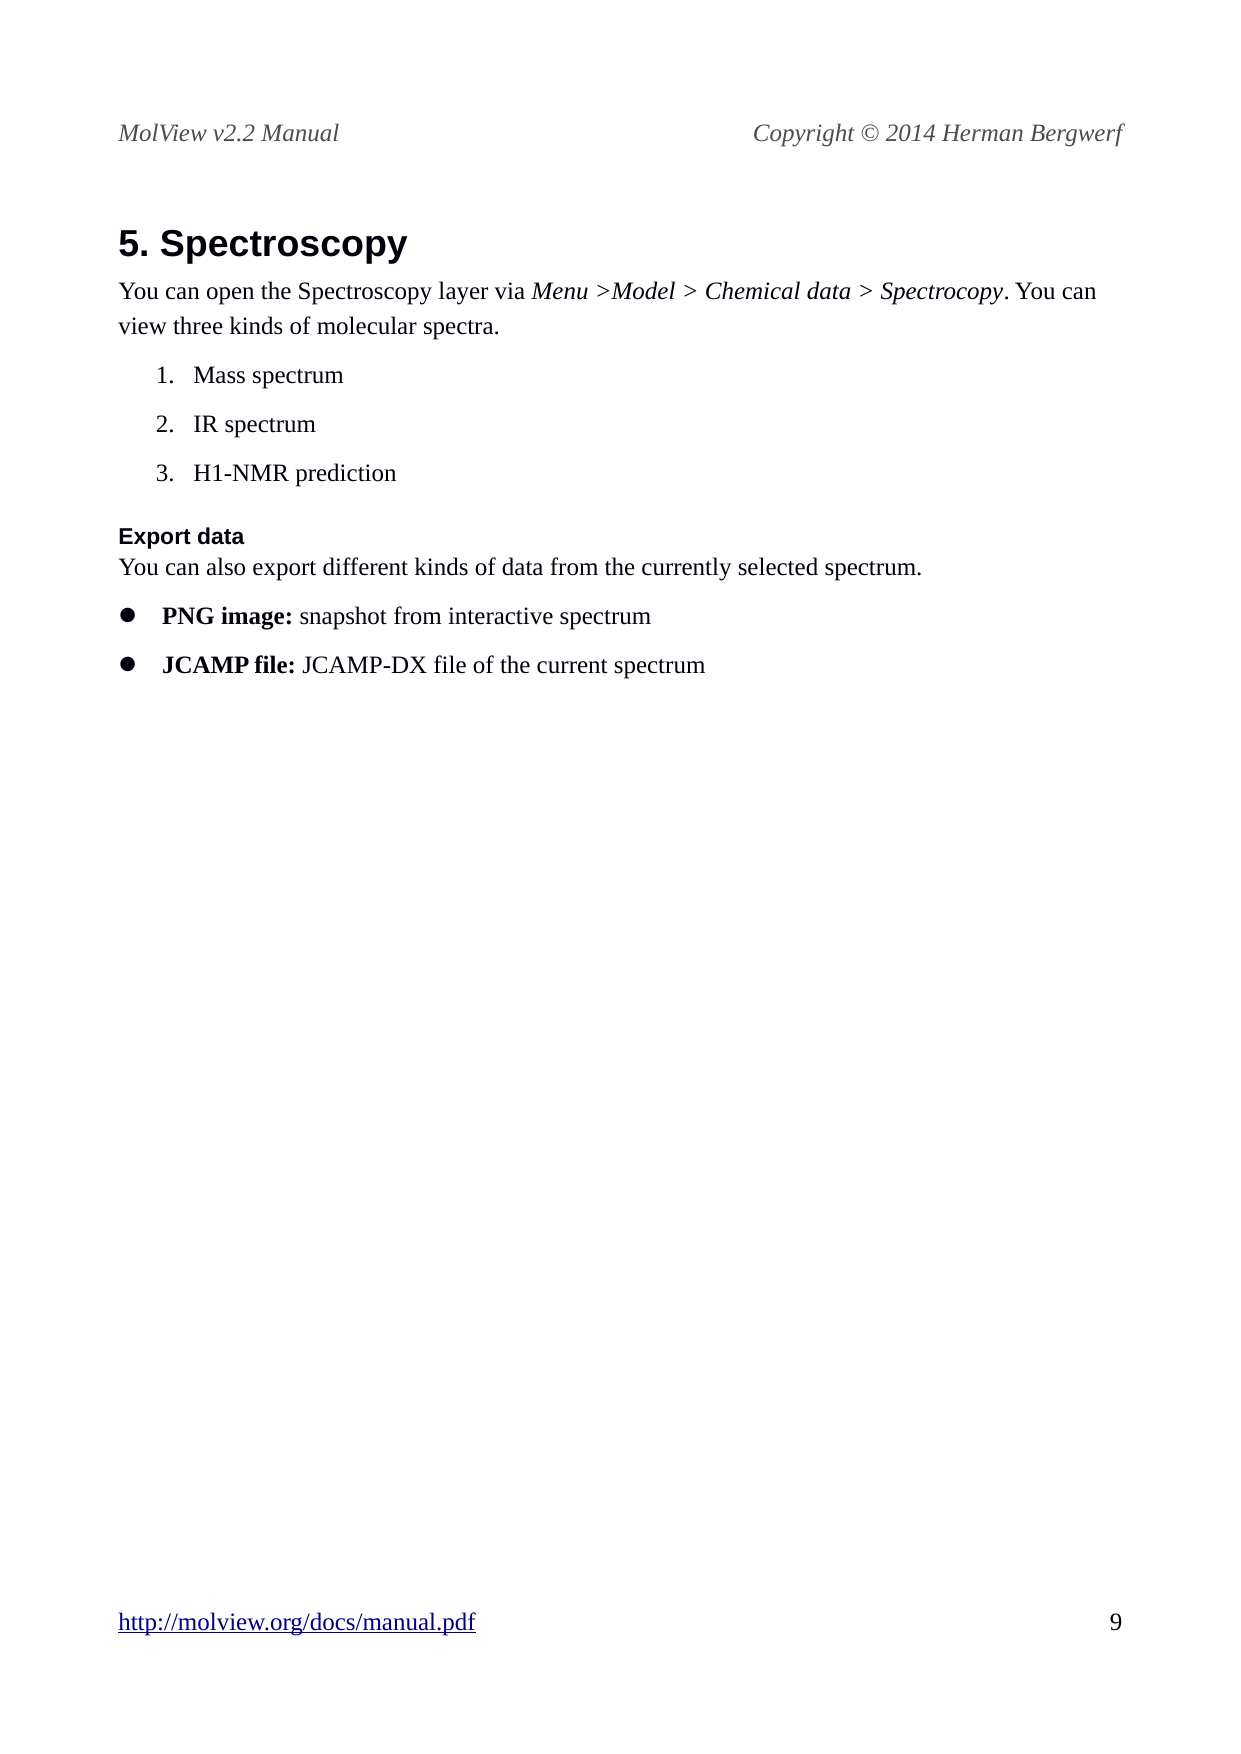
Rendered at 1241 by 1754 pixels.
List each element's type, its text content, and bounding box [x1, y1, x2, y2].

list IR spectrum [156, 409, 1122, 438]
text You can open the Spectroscopy layer via Menu >Model > Chemical data > Spectrocopy. You can view three kinds of molecular spectra. [118, 276, 1122, 340]
list Mass spectrum [156, 360, 1122, 389]
list H1-NMR prediction [156, 458, 1122, 487]
list PNG image: snapshot from interactive spectrum [118, 601, 1122, 630]
subtitle Export data [118, 523, 1152, 549]
list JCAMP file: JCAMP-DX file of the current spectrum [118, 650, 1122, 679]
subtitle 5. Spectroscopy [118, 221, 1122, 264]
text You can also export different kinds of data from the currently selected spectrum. [118, 552, 1122, 581]
